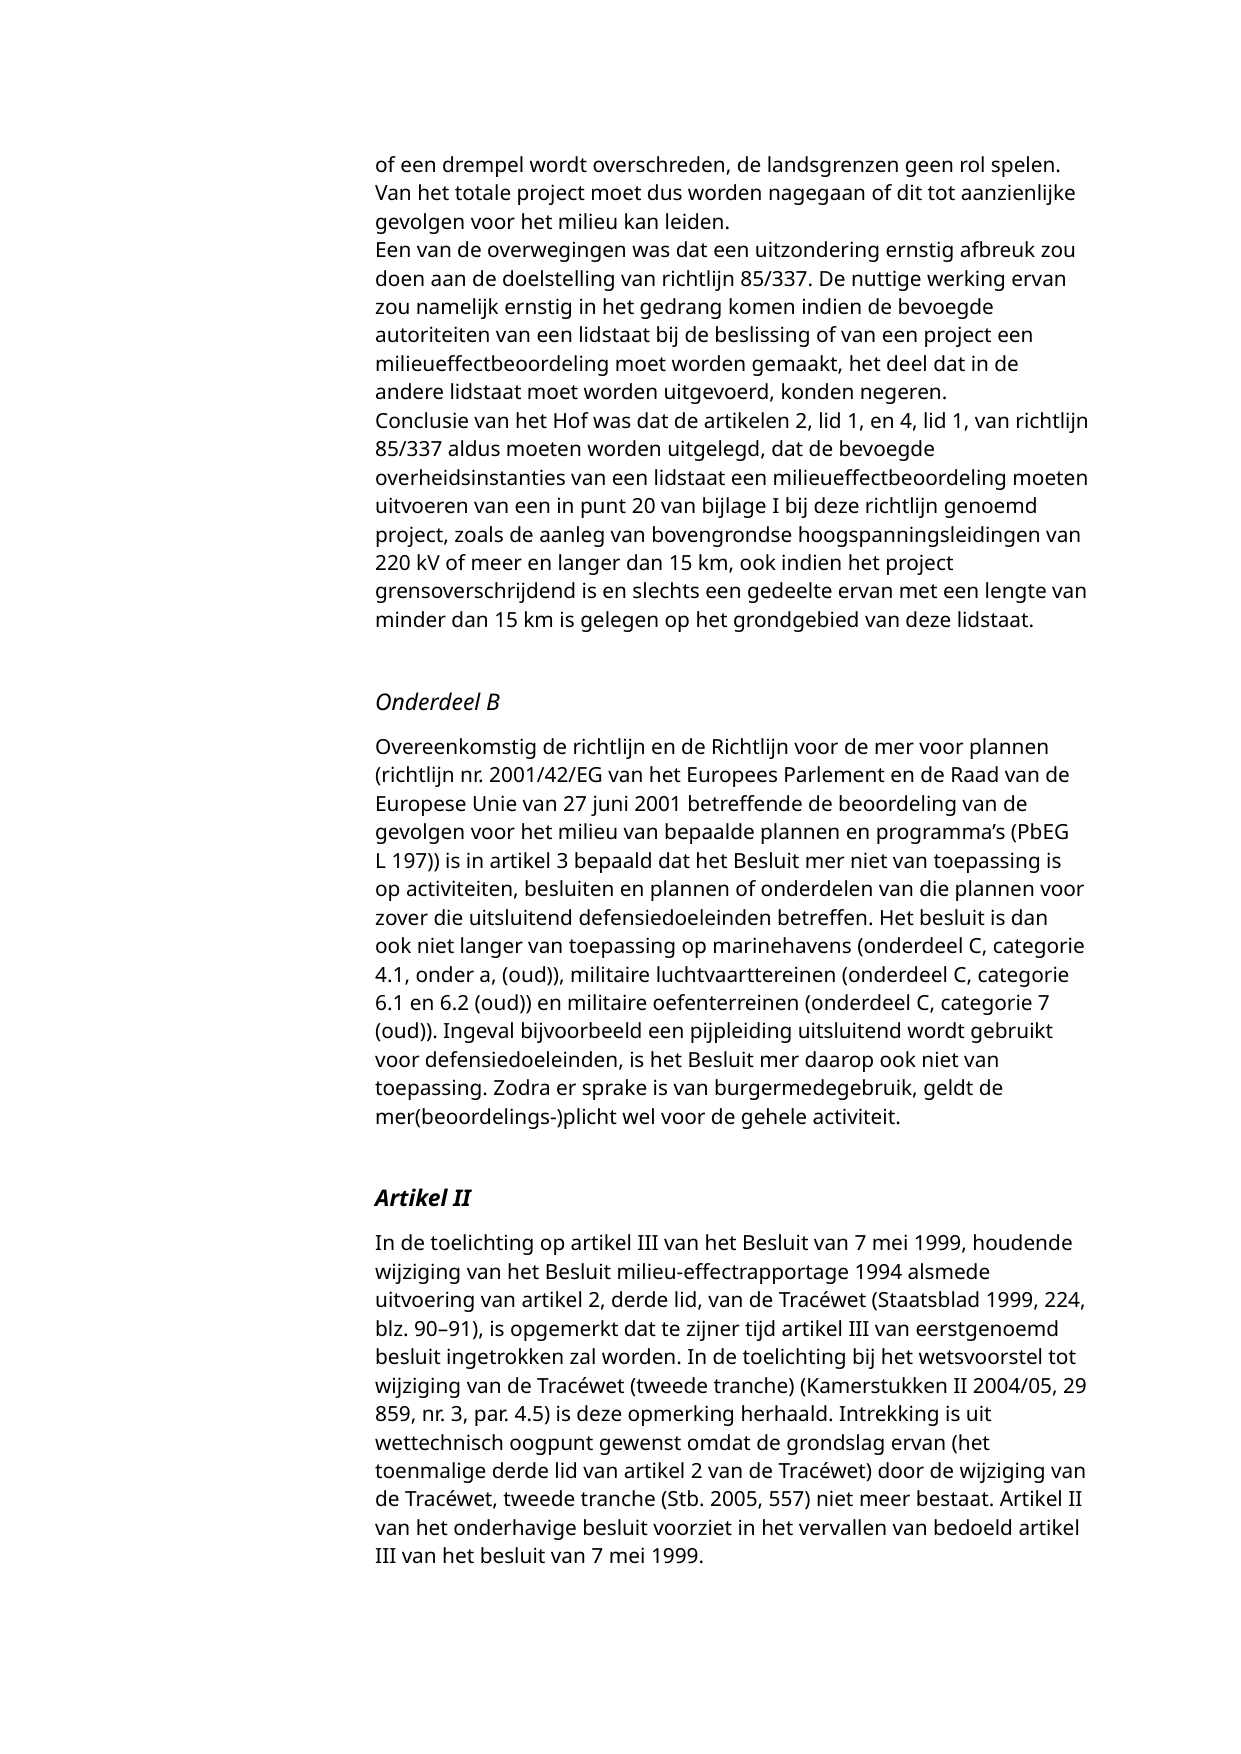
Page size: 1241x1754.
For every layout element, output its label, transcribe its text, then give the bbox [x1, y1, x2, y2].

subtitle Artikel II [375, 1182, 1090, 1213]
text Een van de overwegingen was dat een uitzondering ernstig afbreuk zou doen aan de doelstelling van richtlijn 85/337. De nuttige werking ervan zou namelijk ernstig in het gedrang komen indien de bevoegde autoriteiten van een lidstaat bij de beslissing of van een project een milieueffectbeoordeling moet worden gemaakt, het deel dat in de andere lidstaat moet worden uitgevoerd, konden negeren. [375, 235, 1090, 406]
text of een drempel wordt overschreden, de landsgrenzen geen rol spelen. Van het totale project moet dus worden nagegaan of dit tot aanzienlijke gevolgen voor het milieu kan leiden. [375, 150, 1090, 235]
text Overeenkomstig de richtlijn en de Richtlijn voor de mer voor plannen (richtlijn nr. 2001/42/EG van het Europees Parlement en de Raad van de Europese Unie van 27 juni 2001 betreffende de beoordeling van de gevolgen voor het milieu van bepaalde plannen en programma’s (PbEG L 197)) is in artikel 3 bepaald dat het Besluit mer niet van toepassing is op activiteiten, besluiten en plannen of onderdelen van die plannen voor zover die uitsluitend defensiedoeleinden betreffen. Het besluit is dan ook niet langer van toepassing op marinehavens (onderdeel C, categorie 4.1, onder a, (oud)), militaire luchtvaarttereinen (onderdeel C, categorie 6.1 en 6.2 (oud)) en militaire oefenterreinen (onderdeel C, categorie 7 (oud)). Ingeval bijvoorbeeld een pijpleiding uitsluitend wordt gebruikt voor defensiedoeleinden, is het Besluit mer daarop ook niet van toepassing. Zodra er sprake is van burgermedegebruik, geldt de mer(beoordelings-)plicht wel voor de gehele activiteit. [375, 732, 1090, 1130]
text Conclusie van het Hof was dat de artikelen 2, lid 1, en 4, lid 1, van richtlijn 85/337 aldus moeten worden uitgelegd, dat de bevoegde overheidsinstanties van een lidstaat een milieueffectbeoordeling moeten uitvoeren van een in punt 20 van bijlage I bij deze richtlijn genoemd project, zoals de aanleg van bovengrondse hoogspanningsleidingen van 220 kV of meer en langer dan 15 km, ook indien het project grensoverschrijdend is en slechts een gedeelte ervan met een lengte van minder dan 15 km is gelegen op het grondgebied van deze lidstaat. [375, 406, 1090, 633]
text In de toelichting op artikel III van het Besluit van 7 mei 1999, houdende wijziging van het Besluit milieu-effectrapportage 1994 alsmede uitvoering van artikel 2, derde lid, van de Tracéwet (Staatsblad 1999, 224, blz. 90–91), is opgemerkt dat te zijner tijd artikel III van eerstgenoemd besluit ingetrokken zal worden. In de toelichting bij het wetsvoorstel tot wijziging van de Tracéwet (tweede tranche) (Kamerstukken II 2004/05, 29 859, nr. 3, par. 4.5) is deze opmerking herhaald. Intrekking is uit wettechnisch oogpunt gewenst omdat de grondslag ervan (het toenmalige derde lid van artikel 2 van de Tracéwet) door de wijziging van de Tracéwet, tweede tranche (Stb. 2005, 557) niet meer bestaat. Artikel II van het onderhavige besluit voorziet in het vervallen van bedoeld artikel III van het besluit van 7 mei 1999. [375, 1228, 1090, 1570]
subtitle Onderdeel B [375, 686, 1090, 717]
